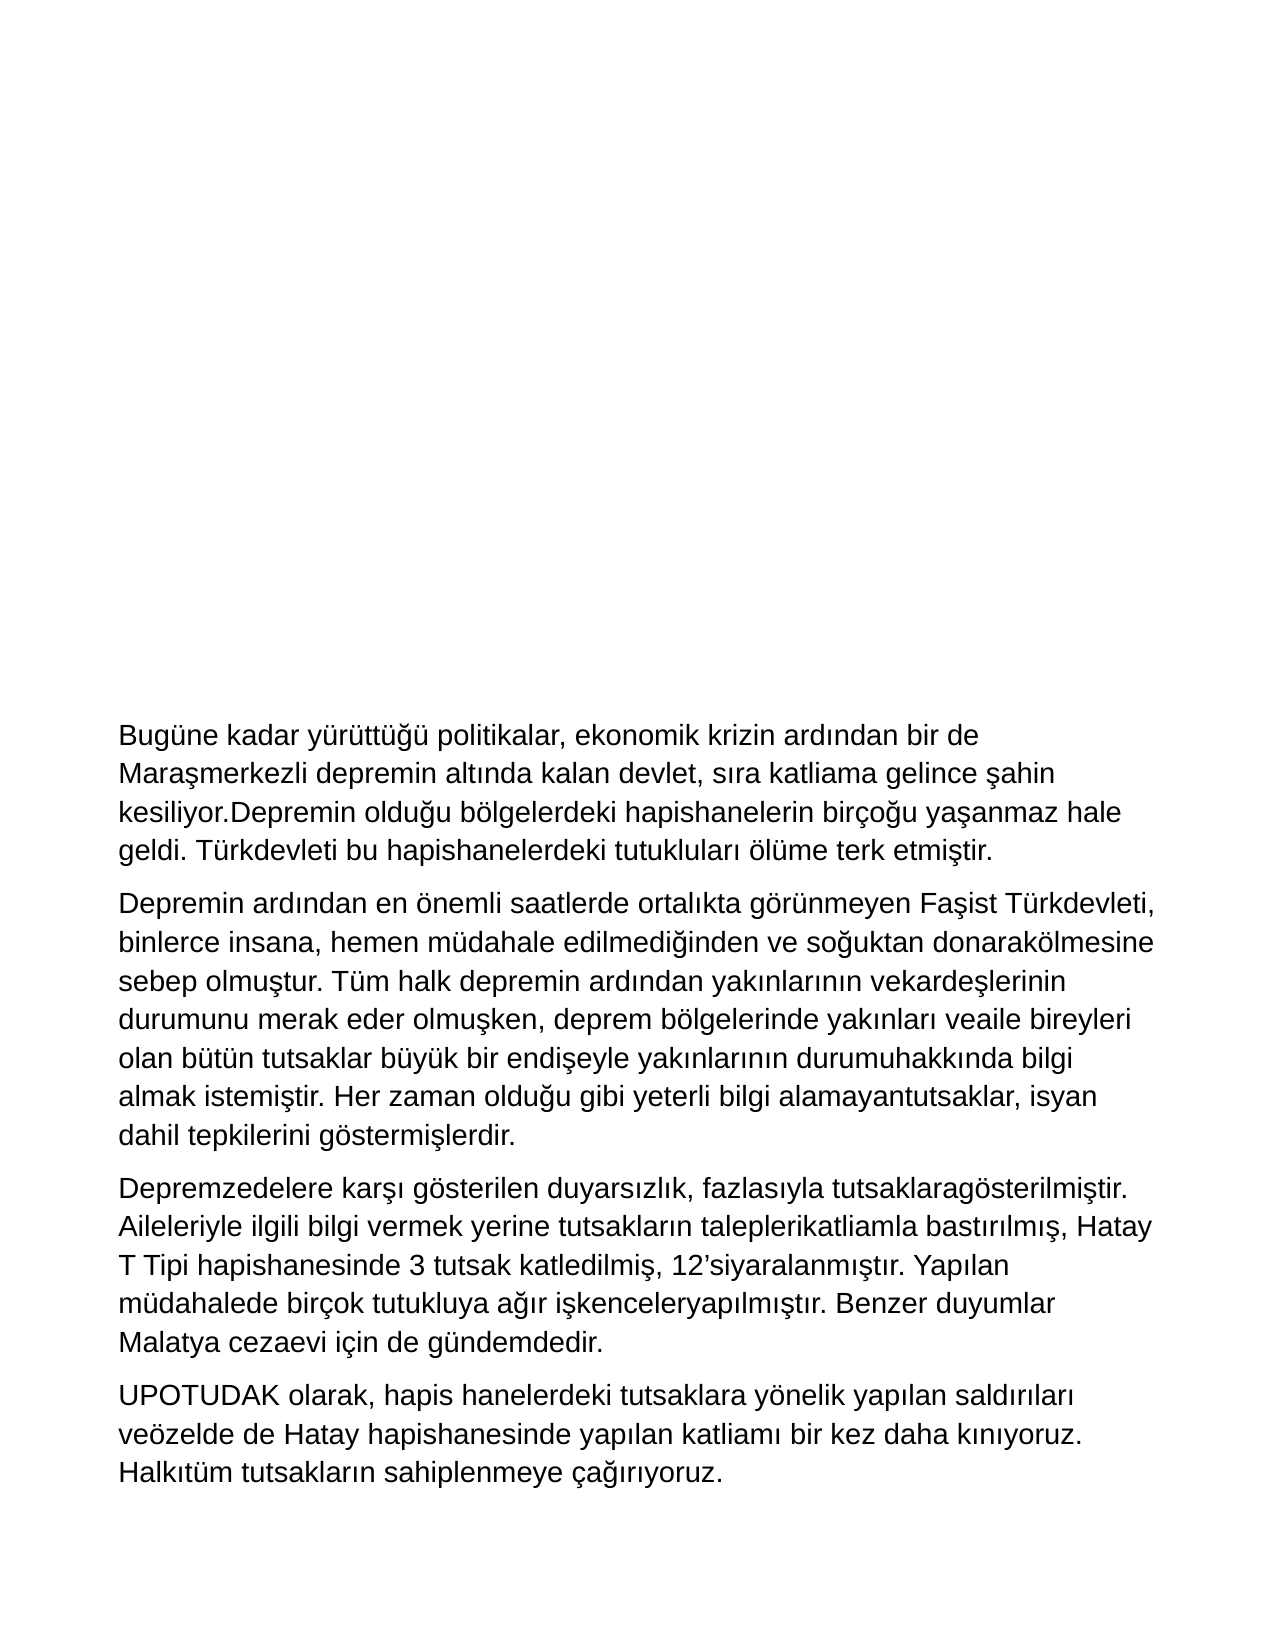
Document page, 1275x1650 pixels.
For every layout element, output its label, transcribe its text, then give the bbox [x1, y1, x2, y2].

text Depremin ardından en önemli saatlerde ortalıkta görünmeyen Faşist Türkdevleti, binlerce insana, hemen müdahale edilmediğinden ve soğuktan donarakölmesine sebep olmuştur. Tüm halk depremin ardından yakınlarının vekardeşlerinin durumunu merak eder olmuşken, deprem bölgelerinde yakınları veaile bireyleri olan bütün tutsaklar büyük bir endişeyle yakınlarının durumuhakkında bilgi almak istemiştir. Her zaman olduğu gibi yeterli bilgi alamayantutsaklar, isyan dahil tepkilerini göstermişlerdir. [118, 887, 1157, 1151]
text Bugüne kadar yürüttüğü politikalar, ekonomik krizin ardından bir de Maraşmerkezli depremin altında kalan devlet, sıra katliama gelince şahin kesiliyor.Depremin olduğu bölgelerdeki hapishanelerin birçoğu yaşanmaz hale geldi. Türkdevleti bu hapishanelerdeki tutukluları ölüme terk etmiştir. [118, 718, 1157, 867]
text UPOTUDAK olarak, hapis hanelerdeki tutsaklara yönelik yapılan saldırıları veözelde de Hatay hapishanesinde yapılan katliamı bir kez daha kınıyoruz. Halkıtüm tutsakların sahiplenmeye çağırıyoruz. [118, 1378, 1157, 1489]
text Depremzedelere karşı gösterilen duyarsızlık, fazlasıyla tutsaklaragösterilmiştir. Aileleriyle ilgili bilgi vermek yerine tutsakların taleplerikatliamla bastırılmış, Hatay T Tipi hapishanesinde 3 tutsak katledilmiş, 12’siyaralanmıştır. Yapılan müdahalede birçok tutukluya ağır işkenceleryapılmıştır. Benzer duyumlar Malatya cezaevi için de gündemdedir. [118, 1171, 1157, 1359]
